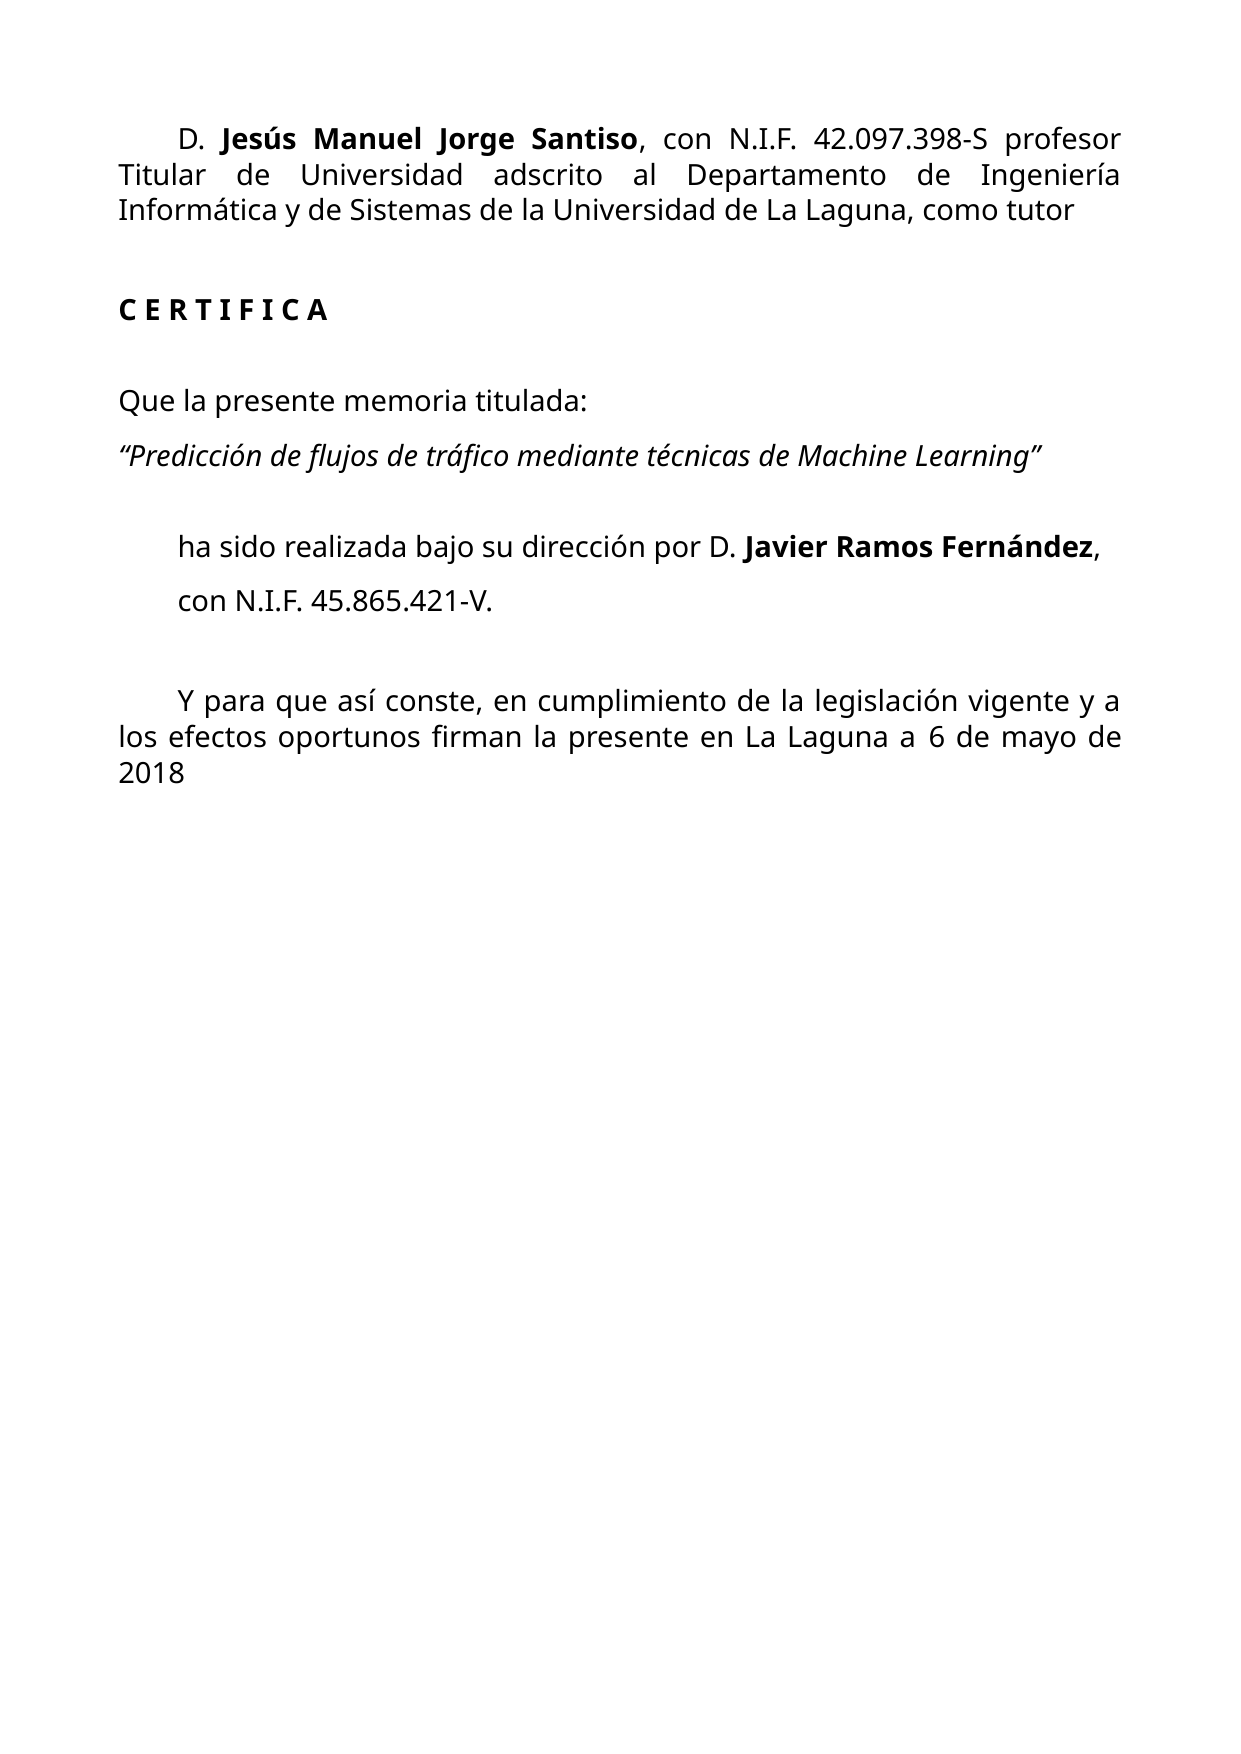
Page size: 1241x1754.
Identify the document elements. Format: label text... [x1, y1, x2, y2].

text ha sido realizada bajo su dirección por D. Javier Ramos Fernández, [118, 526, 1122, 566]
text C E R T I F I C A [118, 289, 1122, 329]
text Y para que así conste, en cumplimiento de la legislación vigente y a los efectos oportunos firman la presente en La Laguna a 6 de mayo de 2018 [118, 680, 1122, 792]
text “Predicción de flujos de tráfico mediante técnicas de Machine Learning” [118, 435, 1122, 475]
text D. Jesús Manuel Jorge Santiso, con N.I.F. 42.097.398-S profesor Titular de Universidad adscrito al Departamento de Ingeniería Informática y de Sistemas de la Universidad de La Laguna, como tutor [118, 118, 1122, 229]
text Que la presente memoria titulada: [118, 381, 1122, 420]
text con N.I.F. 45.865.421-V. [118, 581, 1122, 620]
